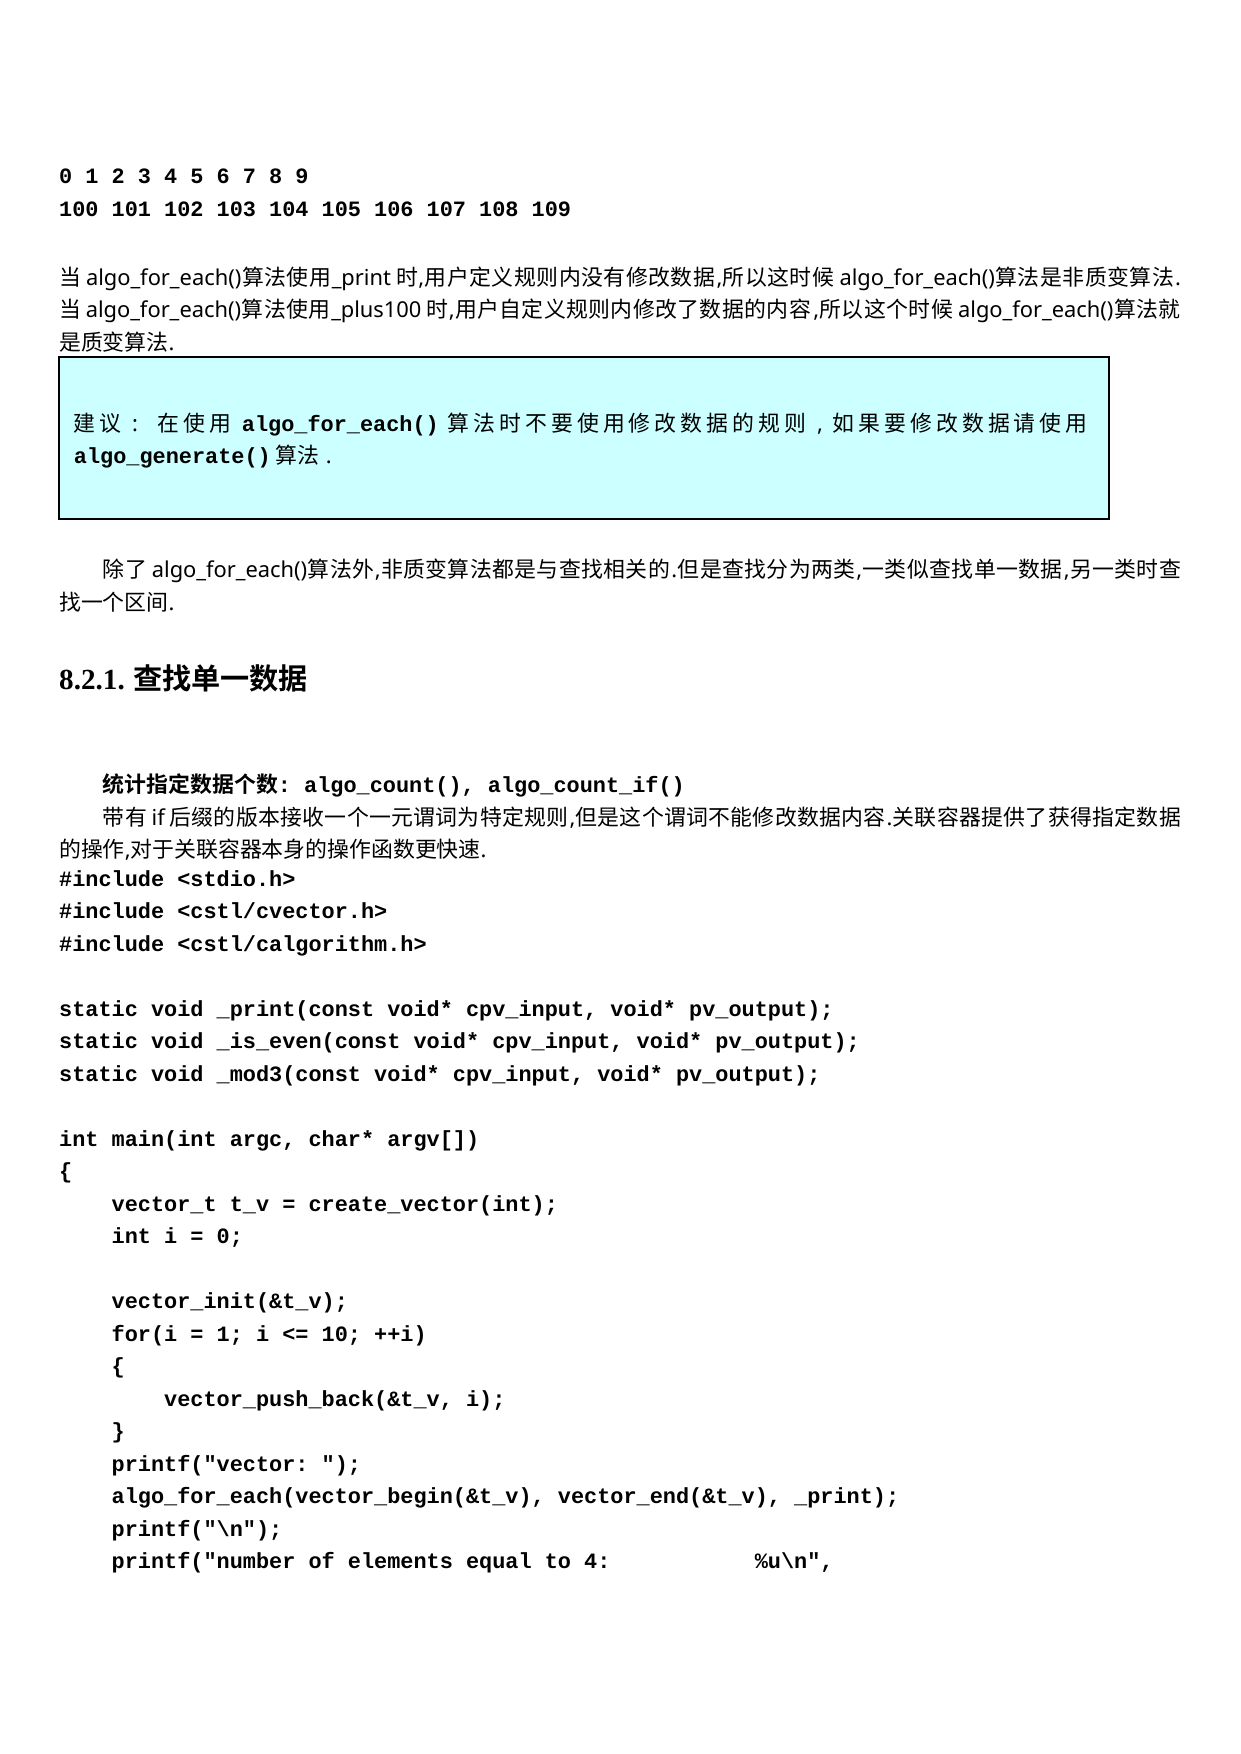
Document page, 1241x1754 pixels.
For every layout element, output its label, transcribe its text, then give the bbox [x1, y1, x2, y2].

text #include <cstl/cvector.h> [59, 897, 1181, 929]
text } [59, 1417, 1181, 1449]
text int main(int argc, char* argv[]) [59, 1124, 1181, 1157]
text 100 101 102 103 104 105 106 107 108 109 [59, 194, 1181, 227]
text static void _mod3(const void* cpv_input, void* pv_output); [59, 1059, 1181, 1092]
text printf("vector: "); [59, 1449, 1181, 1482]
text algo_for_each(vector_begin(&t_v), vector_end(&t_v), _print); [59, 1482, 1181, 1514]
text 带有if后缀的版本接收一个一元谓词为特定规则,但是这个谓词不能修改数据内容.关联容器提供了获得指定数据的操作,对于关联容器本身的操作函数更快速. [59, 799, 1181, 864]
text static void _print(const void* cpv_input, void* pv_output); [59, 994, 1181, 1027]
text vector_t t_v = create_vector(int); [59, 1189, 1181, 1222]
text 统计指定数据个数: algo_count(), algo_count_if() [59, 767, 1181, 799]
text 除了algo_for_each()算法外,非质变算法都是与查找相关的.但是查找分为两类,一类似查找单一数据,另一类时查找一个区间. [59, 552, 1181, 617]
text printf("number of elements equal to 4: %u\n", [59, 1547, 1181, 1579]
text 当algo_for_each()算法使用_print时,用户定义规则内没有修改数据,所以这时候algo_for_each()算法是非质变算法.当algo_for_each()算法使用_plus100时,用户自定义规则内修改了数据的内容,所以这个时候algo_for_each()算法就是质变算法. [59, 259, 1181, 357]
text vector_init(&t_v); [59, 1287, 1181, 1319]
text #include <cstl/calgorithm.h> [59, 929, 1181, 962]
text { [59, 1157, 1181, 1189]
text #include <stdio.h> [59, 864, 1181, 897]
text vector_push_back(&t_v, i); [59, 1384, 1181, 1417]
text static void _is_even(const void* cpv_input, void* pv_output); [59, 1027, 1181, 1059]
text int i = 0; [59, 1222, 1181, 1254]
subtitle 查找单一数据 [59, 644, 1181, 709]
text printf("\n"); [59, 1514, 1181, 1547]
text for(i = 1; i <= 10; ++i) [59, 1319, 1181, 1352]
text 0 1 2 3 4 5 6 7 8 9 [59, 162, 1181, 194]
text { [59, 1352, 1181, 1384]
